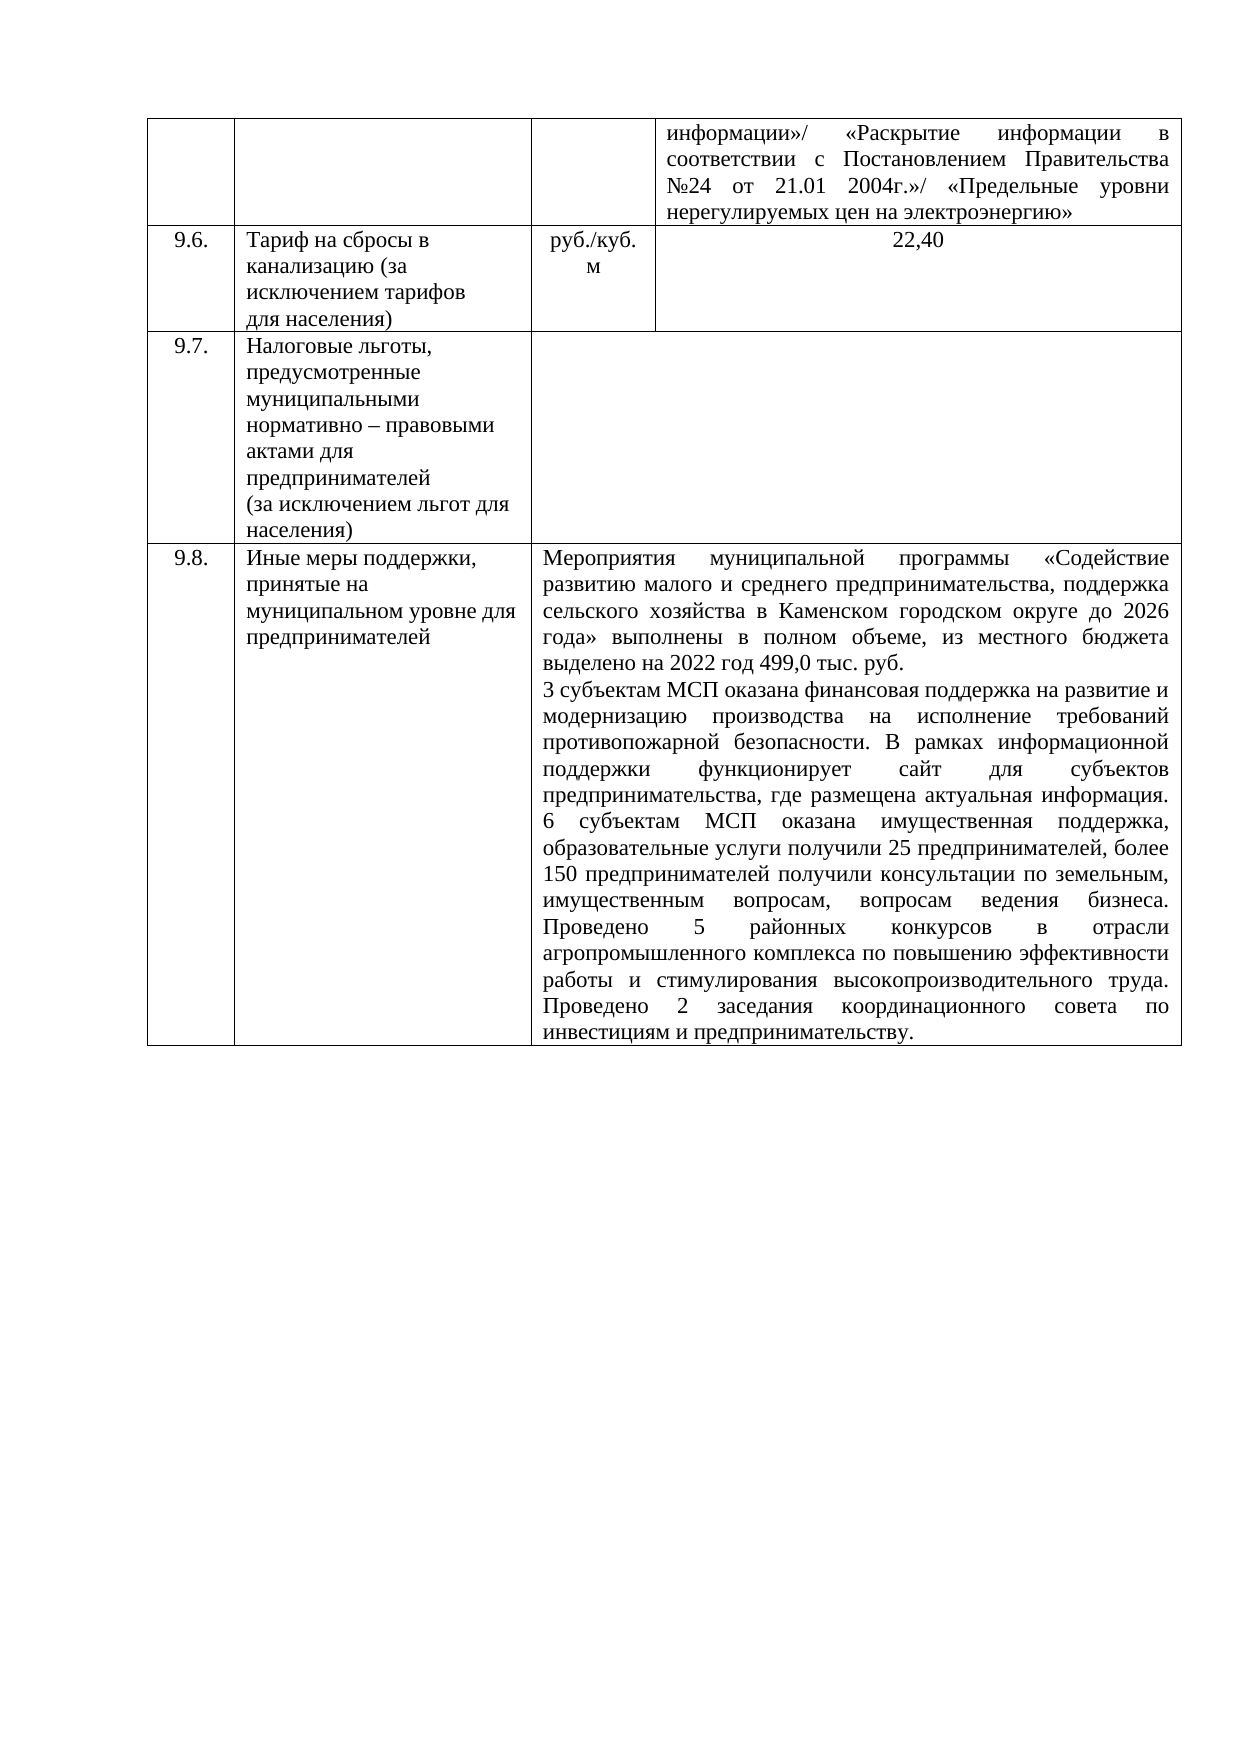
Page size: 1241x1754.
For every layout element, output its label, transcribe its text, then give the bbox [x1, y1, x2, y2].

table_cell Тариф на сбросы в канализацию (за исключением тарифов для населения) [235, 226, 531, 331]
table_cell 9.6. [148, 226, 234, 331]
table_cell руб./куб. м [532, 226, 655, 331]
table_cell Мероприятия муниципальной программы «Содействие развитию малого и среднего предпринимательства, поддержка сельского хозяйства в Каменском городском округе до 2026 года» выполнены в полном объеме, из местного бюджета выделено на 2022 год 499,0 тыс. руб. 3 субъектам МСП оказана финансовая поддержка на развитие и модернизацию производства на исполнение требований противопожарной безопасности. В рамках информационной поддержки функционирует сайт для субъектов предпринимательства, где размещена актуальная информация. 6 субъектам МСП оказана имущественная поддержка, образовательные услуги получили 25 предпринимателей, более 150 предпринимателей получили консультации по земельным, имущественным вопросам, вопросам ведения бизнеса. Проведено 5 районных конкурсов в отрасли агропромышленного комплекса по повышению эффективности работы и стимулирования высокопроизводительного труда. Проведено 2 заседания координационного совета по инвестициям и предпринимательству. [532, 544, 1181, 1045]
table_cell [532, 332, 1181, 543]
table_cell Иные меры поддержки, принятые на муниципальном уровне для предпринимателей [235, 544, 531, 1045]
table_cell [532, 119, 655, 224]
table_cell [148, 119, 234, 224]
table_cell 22,40 [656, 226, 1181, 331]
table_cell [235, 119, 531, 224]
table_cell информации»/ «Раскрытие информации в соответствии с Постановлением Правительства №24 от 21.01 2004г.»/ «Предельные уровни нерегулируемых цен на электроэнергию» [656, 119, 1181, 224]
table_cell 9.7. [148, 332, 234, 543]
table_cell 9.8. [148, 544, 234, 1045]
table_cell Налоговые льготы, предусмотренные муниципальными нормативно – правовыми актами для предпринимателей (за исключением льгот для населения) [235, 332, 531, 543]
